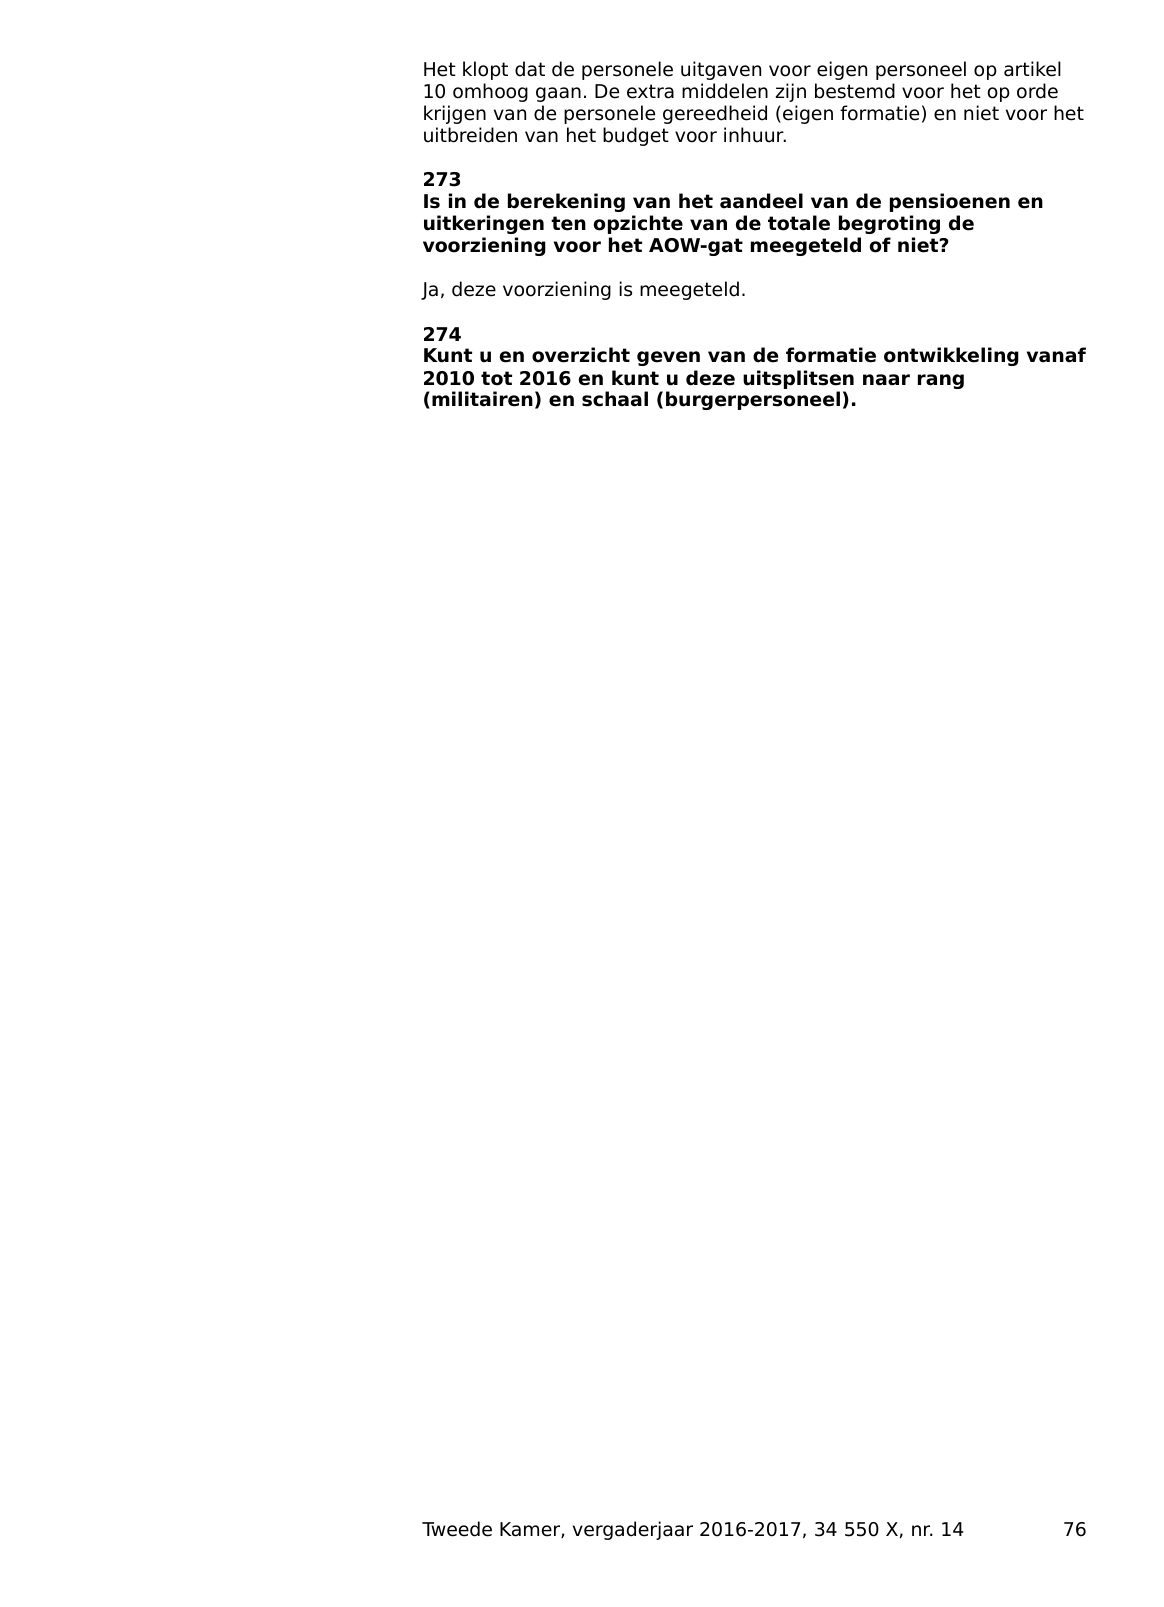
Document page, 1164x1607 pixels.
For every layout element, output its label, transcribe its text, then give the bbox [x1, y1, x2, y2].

text Ja, deze voorziening is meegeteld. [422, 279, 1087, 301]
text 273 [422, 169, 1087, 191]
text Kunt u en overzicht geven van de formatie ontwikkeling vanaf 2010 tot 2016 en kunt u deze uitsplitsen naar rang (militairen) en schaal (burgerpersoneel). [422, 345, 1087, 411]
text 274 [422, 323, 1087, 345]
text Het klopt dat de personele uitgaven voor eigen personeel op artikel 10 omhoog gaan. De extra middelen zijn bestemd voor het op orde krijgen van de personele gereedheid (eigen formatie) en niet voor het uitbreiden van het budget voor inhuur. [422, 59, 1087, 147]
text Is in de berekening van het aandeel van de pensioenen en uitkeringen ten opzichte van de totale begroting de voorziening voor het AOW-gat meegeteld of niet? [422, 191, 1087, 257]
